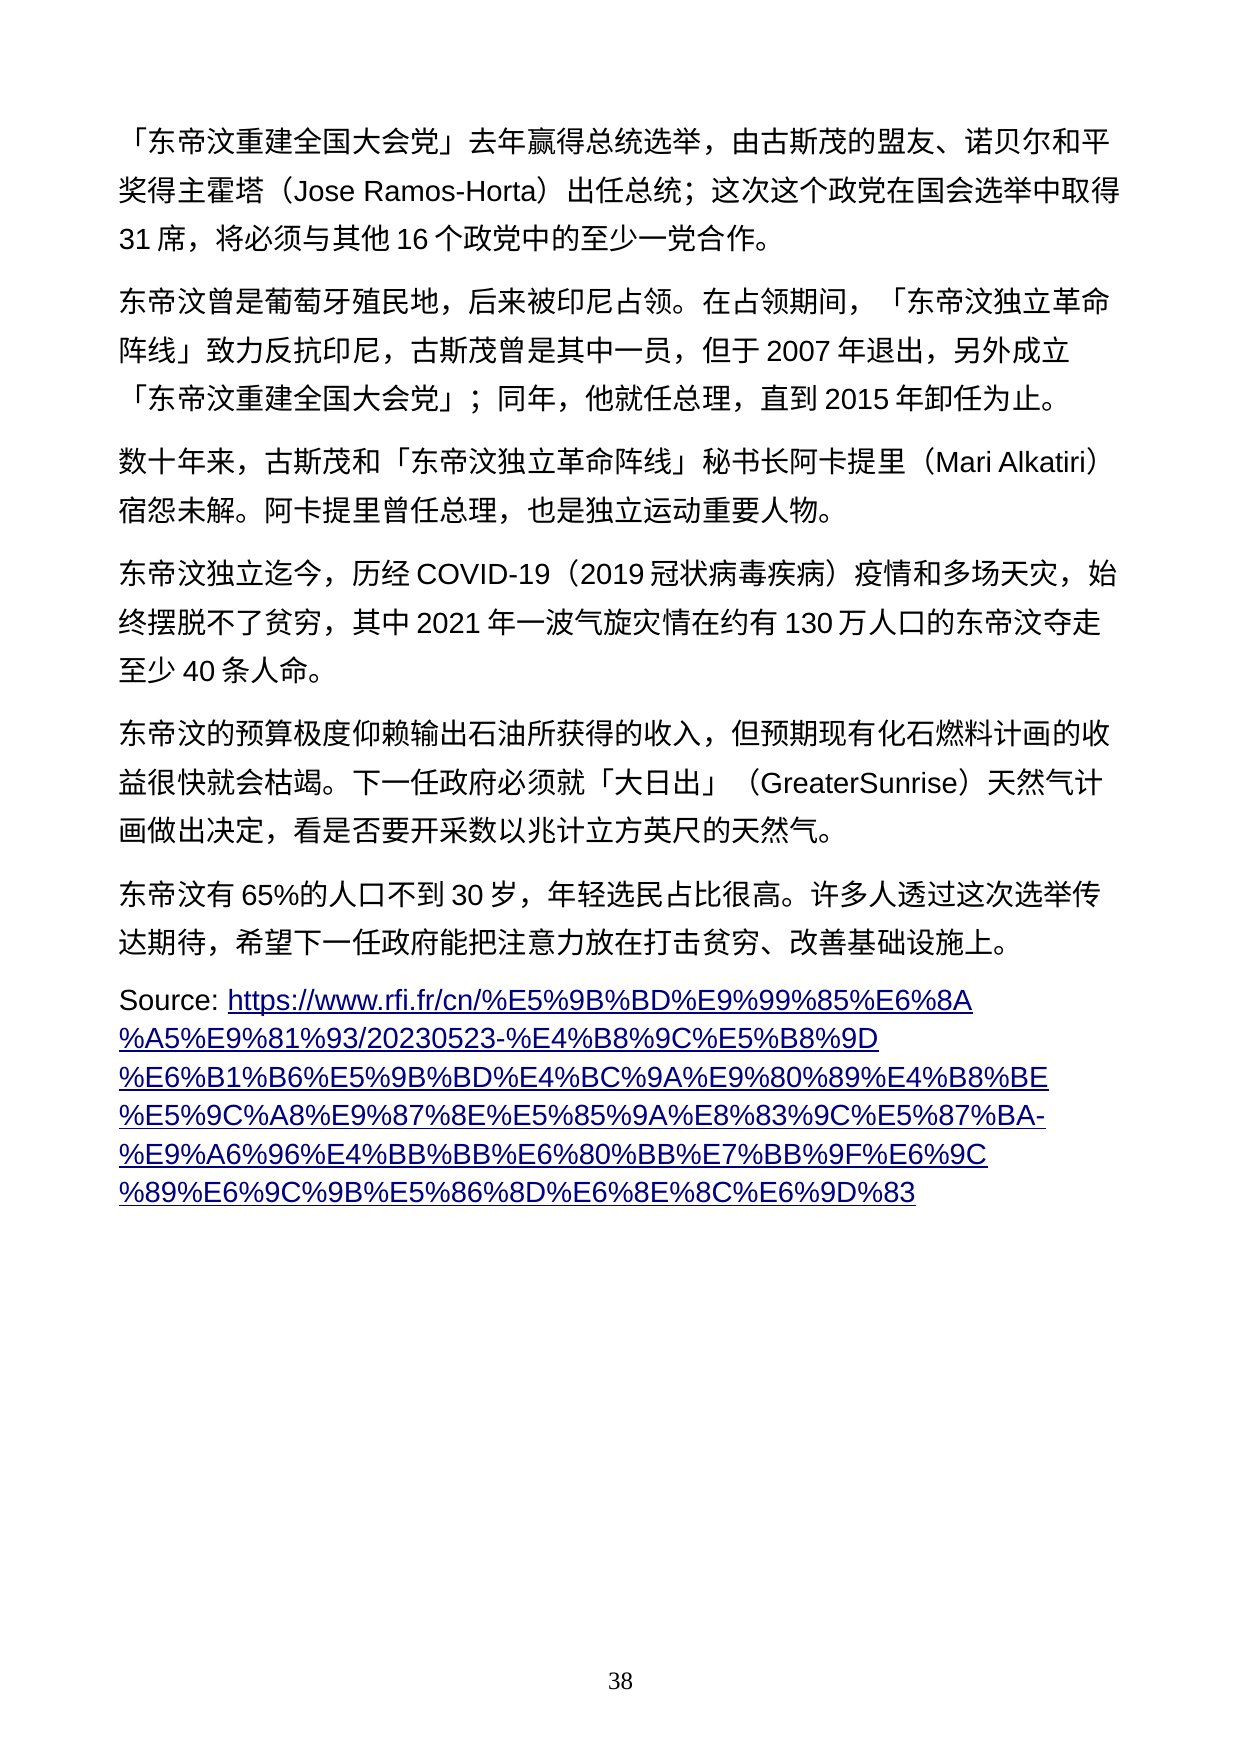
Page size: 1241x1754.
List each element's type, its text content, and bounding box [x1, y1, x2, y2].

text 东帝汶曾是葡萄牙殖民地，后来被印尼占领。在占领期间，「东帝汶独立革命阵线」致力反抗印尼，古斯茂曾是其中一员，但于2007年退出，另外成立「东帝汶重建全国大会党」；同年，他就任总理，直到2015年卸任为止。 [118, 279, 1122, 418]
text 东帝汶独立迄今，历经COVID-19（2019冠状病毒疾病）疫情和多场天灾，始终摆脱不了贫穷，其中2021年一波气旋灾情在约有130万人口的东帝汶夺走至少40条人命。 [118, 551, 1122, 690]
text 「东帝汶重建全国大会党」去年赢得总统选举，由古斯茂的盟友、诺贝尔和平奖得主霍塔（Jose Ramos-Horta）出任总统；这次这个政党在国会选举中取得31席，将必须与其他16个政党中的至少一党合作。 [118, 118, 1122, 258]
text 数十年来，古斯茂和「东帝汶独立革命阵线」秘书长阿卡提里（Mari Alkatiri）宿怨未解。阿卡提里曾任总理，也是独立运动重要人物。 [118, 439, 1122, 530]
text 东帝汶有65%的人口不到30岁，年轻选民占比很高。许多人透过这次选举传达期待，希望下一任政府能把注意力放在打击贫穷、改善基础设施上。 [118, 871, 1122, 962]
text 东帝汶的预算极度仰赖输出石油所获得的收入，但预期现有化石燃料计画的收益很快就会枯竭。下一任政府必须就「大日出」（GreaterSunrise）天然气计画做出决定，看是否要开采数以兆计立方英尺的天然气。 [118, 711, 1122, 850]
text Source: https://www.rfi.fr/cn/%E5%9B%BD%E9%99%85%E6%8A%A5%E9%81%93/20230523-%E4%B8%9C%E5%B8%9D%E6%B1%B6%E5%9B%BD%E4%BC%9A%E9%80%89%E4%B8%BE%E5%9C%A8%E9%87%8E%E5%85%9A%E8%83%9C%E5%87%BA-%E9%A6%96%E4%BB%BB%E6%80%BB%E7%BB%9F%E6%9C%89%E6%9C%9B%E5%86%8D%E6%8E%8C%E6%9D%83 [118, 983, 1122, 1209]
